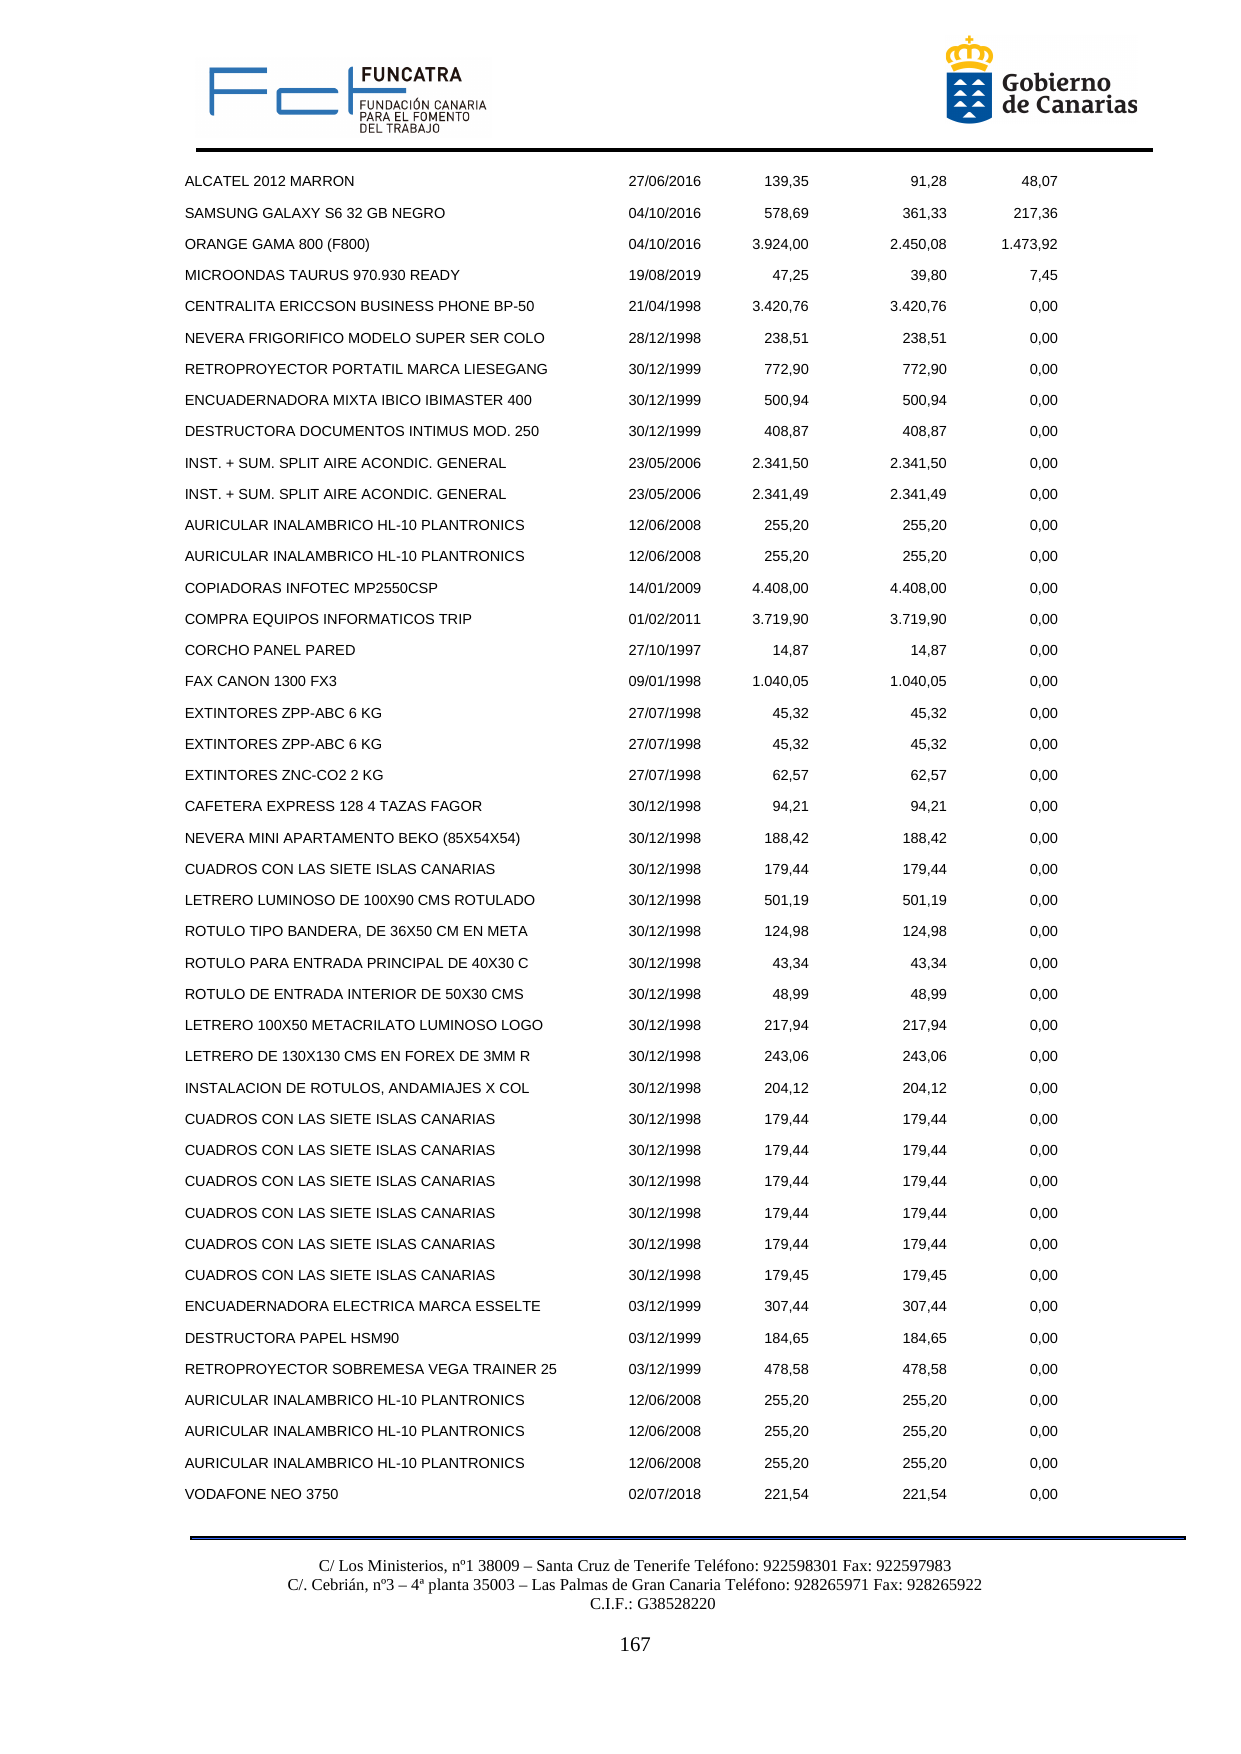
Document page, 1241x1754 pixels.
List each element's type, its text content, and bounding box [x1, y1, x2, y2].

table_cell 01/02/2011 [590, 596, 708, 627]
table_cell 179,44 [709, 1128, 816, 1159]
table_cell 255,20 [816, 534, 954, 565]
table_cell CUADROS CON LAS SIETE ISLAS CANARIAS [177, 1190, 590, 1221]
table_cell ROTULO PARA ENTRADA PRINCIPAL DE 40X30 C [177, 940, 590, 971]
table_cell 255,20 [816, 1440, 954, 1471]
table_cell CUADROS CON LAS SIETE ISLAS CANARIAS [177, 1096, 590, 1127]
table_cell 3.719,90 [709, 596, 816, 627]
table_cell 4.408,00 [709, 565, 816, 596]
table_cell 0,00 [954, 753, 1065, 784]
table_cell AURICULAR INALAMBRICO HL-10 PLANTRONICS [177, 503, 590, 534]
table_cell 12/06/2008 [590, 503, 708, 534]
table_cell 27/07/1998 [590, 690, 708, 721]
table_cell 204,12 [709, 1065, 816, 1096]
table_cell 221,54 [816, 1471, 954, 1502]
table_cell 179,44 [816, 1096, 954, 1127]
table_cell INST. + SUM. SPLIT AIRE ACONDIC. GENERAL [177, 471, 590, 502]
table_cell CUADROS CON LAS SIETE ISLAS CANARIAS [177, 1159, 590, 1190]
table_cell 0,00 [954, 1253, 1065, 1284]
table_cell VODAFONE NEO 3750 [177, 1471, 590, 1502]
table_cell 500,94 [816, 378, 954, 409]
table_cell 27/07/1998 [590, 753, 708, 784]
table_cell CUADROS CON LAS SIETE ISLAS CANARIAS [177, 1128, 590, 1159]
table_cell 04/10/2016 [590, 221, 708, 252]
table_cell EXTINTORES ZPP-ABC 6 KG [177, 690, 590, 721]
table_cell 0,00 [954, 1190, 1065, 1221]
table_cell 03/12/1999 [590, 1284, 708, 1315]
table_cell LETRERO LUMINOSO DE 100X90 CMS ROTULADO [177, 878, 590, 909]
table_cell 0,00 [954, 846, 1065, 877]
table_cell ROTULO TIPO BANDERA, DE 36X50 CM EN META [177, 909, 590, 940]
table_cell 0,00 [954, 1471, 1065, 1502]
table_cell 0,00 [954, 815, 1065, 846]
table_cell 255,20 [709, 503, 816, 534]
table_cell DESTRUCTORA DOCUMENTOS INTIMUS MOD. 250 [177, 409, 590, 440]
table_cell FAX CANON 1300 FX3 [177, 659, 590, 690]
table_cell 238,51 [709, 315, 816, 346]
table_cell CORCHO PANEL PARED [177, 628, 590, 659]
table_cell EXTINTORES ZNC-CO2 2 KG [177, 753, 590, 784]
table_cell 12/06/2008 [590, 1440, 708, 1471]
table_cell 0,00 [954, 409, 1065, 440]
table_cell 255,20 [816, 1409, 954, 1440]
table_cell 43,34 [816, 940, 954, 971]
table_cell 48,99 [709, 971, 816, 1002]
table_cell 0,00 [954, 440, 1065, 471]
table_cell CUADROS CON LAS SIETE ISLAS CANARIAS [177, 1221, 590, 1252]
table_cell 243,06 [709, 1034, 816, 1065]
table_cell 179,44 [709, 1159, 816, 1190]
table_cell 30/12/1998 [590, 940, 708, 971]
table_cell 255,20 [816, 503, 954, 534]
table_cell 12/06/2008 [590, 1378, 708, 1409]
table_cell 139,35 [709, 159, 816, 190]
table_cell 217,94 [816, 1003, 954, 1034]
table_cell 0,00 [954, 596, 1065, 627]
table_cell ENCUADERNADORA ELECTRICA MARCA ESSELTE [177, 1284, 590, 1315]
table_cell 45,32 [709, 721, 816, 752]
table_cell CAFETERA EXPRESS 128 4 TAZAS FAGOR [177, 784, 590, 815]
table_cell 27/07/1998 [590, 721, 708, 752]
table_cell 21/04/1998 [590, 284, 708, 315]
table_cell 179,45 [709, 1253, 816, 1284]
table_cell 12/06/2008 [590, 534, 708, 565]
table_cell 30/12/1998 [590, 1034, 708, 1065]
table_cell 179,44 [709, 1221, 816, 1252]
table_cell 179,44 [709, 1190, 816, 1221]
table_cell 255,20 [816, 1378, 954, 1409]
table_cell 30/12/1998 [590, 815, 708, 846]
table_cell 30/12/1998 [590, 878, 708, 909]
table_cell 0,00 [954, 1346, 1065, 1377]
table_cell 501,19 [816, 878, 954, 909]
table_cell 217,36 [954, 190, 1065, 221]
table_cell 0,00 [954, 1128, 1065, 1159]
table_cell 0,00 [954, 1221, 1065, 1252]
table_cell NEVERA MINI APARTAMENTO BEKO (85X54X54) [177, 815, 590, 846]
table_cell RETROPROYECTOR SOBREMESA VEGA TRAINER 25 [177, 1346, 590, 1377]
table_cell COMPRA EQUIPOS INFORMATICOS TRIP [177, 596, 590, 627]
table_cell 307,44 [816, 1284, 954, 1315]
picture [195, 57, 492, 138]
table_cell 0,00 [954, 565, 1065, 596]
table_cell 0,00 [954, 721, 1065, 752]
table_cell 30/12/1998 [590, 846, 708, 877]
table_cell 0,00 [954, 971, 1065, 1002]
table_cell 179,44 [816, 1190, 954, 1221]
table_cell AURICULAR INALAMBRICO HL-10 PLANTRONICS [177, 1409, 590, 1440]
table_cell 478,58 [709, 1346, 816, 1377]
table_cell COPIADORAS INFOTEC MP2550CSP [177, 565, 590, 596]
table_cell 30/12/1998 [590, 1221, 708, 1252]
table_cell 0,00 [954, 690, 1065, 721]
table_cell 23/05/2006 [590, 440, 708, 471]
table_cell ENCUADERNADORA MIXTA IBICO IBIMASTER 400 [177, 378, 590, 409]
table_cell 238,51 [816, 315, 954, 346]
table_cell 2.450,08 [816, 221, 954, 252]
table_cell 0,00 [954, 1159, 1065, 1190]
table_cell 0,00 [954, 1440, 1065, 1471]
table_cell AURICULAR INALAMBRICO HL-10 PLANTRONICS [177, 1440, 590, 1471]
table_cell 184,65 [709, 1315, 816, 1346]
table_cell 0,00 [954, 503, 1065, 534]
table_cell CUADROS CON LAS SIETE ISLAS CANARIAS [177, 846, 590, 877]
table_cell ORANGE GAMA 800 (F800) [177, 221, 590, 252]
table_cell 204,12 [816, 1065, 954, 1096]
table_cell 45,32 [816, 690, 954, 721]
table_cell 0,00 [954, 628, 1065, 659]
table_cell 179,44 [816, 1221, 954, 1252]
table_cell 1.040,05 [709, 659, 816, 690]
table_cell 361,33 [816, 190, 954, 221]
table_cell 30/12/1998 [590, 1003, 708, 1034]
table_cell 179,44 [816, 1159, 954, 1190]
table_cell 0,00 [954, 909, 1065, 940]
table_cell LETRERO DE 130X130 CMS EN FOREX DE 3MM R [177, 1034, 590, 1065]
table_cell 255,20 [709, 1378, 816, 1409]
table_cell INST. + SUM. SPLIT AIRE ACONDIC. GENERAL [177, 440, 590, 471]
table_cell 30/12/1998 [590, 1096, 708, 1127]
table_cell 30/12/1998 [590, 1128, 708, 1159]
table_cell 2.341,50 [816, 440, 954, 471]
table_cell 0,00 [954, 471, 1065, 502]
table_cell 2.341,50 [709, 440, 816, 471]
table_cell 188,42 [709, 815, 816, 846]
table_cell 30/12/1999 [590, 378, 708, 409]
table_cell 179,44 [816, 846, 954, 877]
table_cell 0,00 [954, 378, 1065, 409]
table_cell 0,00 [954, 284, 1065, 315]
table_cell 1.473,92 [954, 221, 1065, 252]
table_cell 501,19 [709, 878, 816, 909]
table_cell 12/06/2008 [590, 1409, 708, 1440]
table_cell 0,00 [954, 534, 1065, 565]
table_cell 2.341,49 [816, 471, 954, 502]
table_cell 3.924,00 [709, 221, 816, 252]
table_cell 255,20 [709, 534, 816, 565]
table_cell 221,54 [709, 1471, 816, 1502]
table_cell 578,69 [709, 190, 816, 221]
table_cell INSTALACION DE ROTULOS, ANDAMIAJES X COL [177, 1065, 590, 1096]
table_cell 4.408,00 [816, 565, 954, 596]
table_cell 188,42 [816, 815, 954, 846]
table_cell 62,57 [816, 753, 954, 784]
table_cell 3.719,90 [816, 596, 954, 627]
table_cell 772,90 [709, 346, 816, 377]
table_cell 184,65 [816, 1315, 954, 1346]
table_cell 45,32 [709, 690, 816, 721]
table_cell ROTULO DE ENTRADA INTERIOR DE 50X30 CMS [177, 971, 590, 1002]
table_cell 179,44 [709, 1096, 816, 1127]
table_cell 94,21 [709, 784, 816, 815]
table_cell NEVERA FRIGORIFICO MODELO SUPER SER COLO [177, 315, 590, 346]
table_cell 48,99 [816, 971, 954, 1002]
table_cell 3.420,76 [709, 284, 816, 315]
table_cell 0,00 [954, 315, 1065, 346]
table_cell 30/12/1998 [590, 1065, 708, 1096]
table_cell 0,00 [954, 1378, 1065, 1409]
table_cell 0,00 [954, 346, 1065, 377]
table_cell 0,00 [954, 940, 1065, 971]
table_cell 14/01/2009 [590, 565, 708, 596]
table_cell 62,57 [709, 753, 816, 784]
table_cell 39,80 [816, 253, 954, 284]
table_cell 772,90 [816, 346, 954, 377]
table_cell 0,00 [954, 1065, 1065, 1096]
table_cell 30/12/1998 [590, 784, 708, 815]
table_cell 0,00 [954, 1315, 1065, 1346]
table_cell 28/12/1998 [590, 315, 708, 346]
table_cell LETRERO 100X50 METACRILATO LUMINOSO LOGO [177, 1003, 590, 1034]
table_cell 47,25 [709, 253, 816, 284]
table_cell 30/12/1998 [590, 1253, 708, 1284]
table_cell 307,44 [709, 1284, 816, 1315]
table_cell 91,28 [816, 159, 954, 190]
table_cell 0,00 [954, 1003, 1065, 1034]
table_cell 7,45 [954, 253, 1065, 284]
table_cell 30/12/1999 [590, 346, 708, 377]
table_cell 30/12/1998 [590, 1159, 708, 1190]
table_cell 0,00 [954, 1284, 1065, 1315]
table_cell AURICULAR INALAMBRICO HL-10 PLANTRONICS [177, 534, 590, 565]
table_cell 2.341,49 [709, 471, 816, 502]
table_cell 0,00 [954, 1409, 1065, 1440]
table_cell DESTRUCTORA PAPEL HSM90 [177, 1315, 590, 1346]
table_cell AURICULAR INALAMBRICO HL-10 PLANTRONICS [177, 1378, 590, 1409]
table_cell 27/10/1997 [590, 628, 708, 659]
table_cell 408,87 [816, 409, 954, 440]
table_cell 255,20 [709, 1440, 816, 1471]
table_cell 408,87 [709, 409, 816, 440]
table_cell 30/12/1998 [590, 1190, 708, 1221]
table_cell 43,34 [709, 940, 816, 971]
table_cell MICROONDAS TAURUS 970.930 READY [177, 253, 590, 284]
table_cell 1.040,05 [816, 659, 954, 690]
table_cell 30/12/1998 [590, 971, 708, 1002]
table_cell 124,98 [709, 909, 816, 940]
table_cell 30/12/1998 [590, 909, 708, 940]
table_cell 27/06/2016 [590, 159, 708, 190]
table_cell RETROPROYECTOR PORTATIL MARCA LIESEGANG [177, 346, 590, 377]
table_cell 30/12/1999 [590, 409, 708, 440]
table_cell 0,00 [954, 659, 1065, 690]
table_cell 94,21 [816, 784, 954, 815]
table_cell 0,00 [954, 1034, 1065, 1065]
table_cell 45,32 [816, 721, 954, 752]
table_cell 179,44 [816, 1128, 954, 1159]
table_cell 0,00 [954, 1096, 1065, 1127]
table_cell 478,58 [816, 1346, 954, 1377]
table_cell 217,94 [709, 1003, 816, 1034]
table_cell 500,94 [709, 378, 816, 409]
table_cell 02/07/2018 [590, 1471, 708, 1502]
table_cell CUADROS CON LAS SIETE ISLAS CANARIAS [177, 1253, 590, 1284]
picture [945, 35, 1138, 124]
table_cell 19/08/2019 [590, 253, 708, 284]
table_cell ALCATEL 2012 MARRON [177, 159, 590, 190]
table_cell 14,87 [709, 628, 816, 659]
table_cell 14,87 [816, 628, 954, 659]
table_cell EXTINTORES ZPP-ABC 6 KG [177, 721, 590, 752]
table_cell 04/10/2016 [590, 190, 708, 221]
table_cell 179,44 [709, 846, 816, 877]
table_cell 0,00 [954, 878, 1065, 909]
table_cell 0,00 [954, 784, 1065, 815]
table_cell 3.420,76 [816, 284, 954, 315]
table_cell 179,45 [816, 1253, 954, 1284]
table_cell 23/05/2006 [590, 471, 708, 502]
table_cell 48,07 [954, 159, 1065, 190]
table_cell 255,20 [709, 1409, 816, 1440]
table_cell 243,06 [816, 1034, 954, 1065]
table_cell 09/01/1998 [590, 659, 708, 690]
table_cell 03/12/1999 [590, 1346, 708, 1377]
table_cell 03/12/1999 [590, 1315, 708, 1346]
table_cell CENTRALITA ERICCSON BUSINESS PHONE BP-50 [177, 284, 590, 315]
table_cell SAMSUNG GALAXY S6 32 GB NEGRO [177, 190, 590, 221]
table_cell 124,98 [816, 909, 954, 940]
